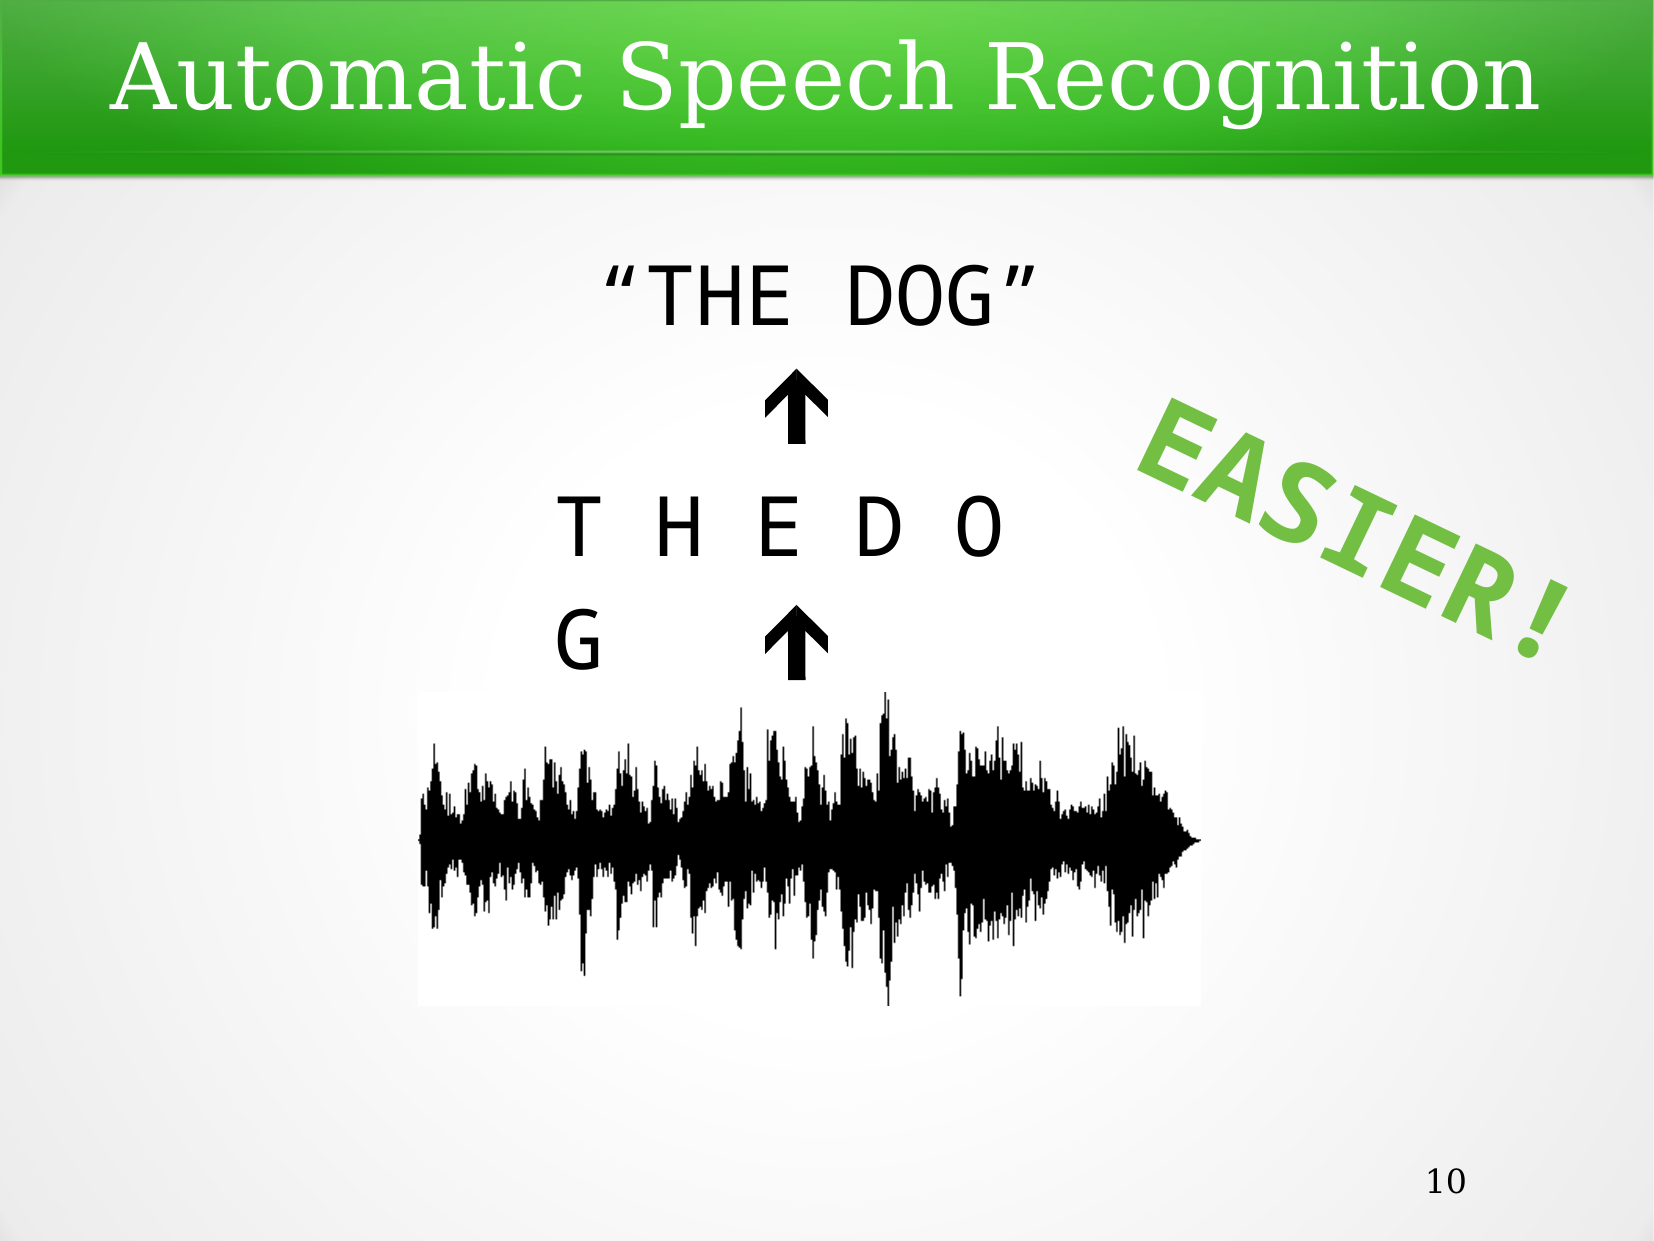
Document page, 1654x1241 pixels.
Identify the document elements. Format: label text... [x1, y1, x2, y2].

picture [0, 0, 1654, 1241]
text_box “THE DOG” [580, 229, 1121, 356]
text_box T H E D O G [539, 459, 1080, 586]
title Automatic Speech Recognition [82, 11, 1571, 154]
text_box EASIER! [1035, 345, 1654, 889]
